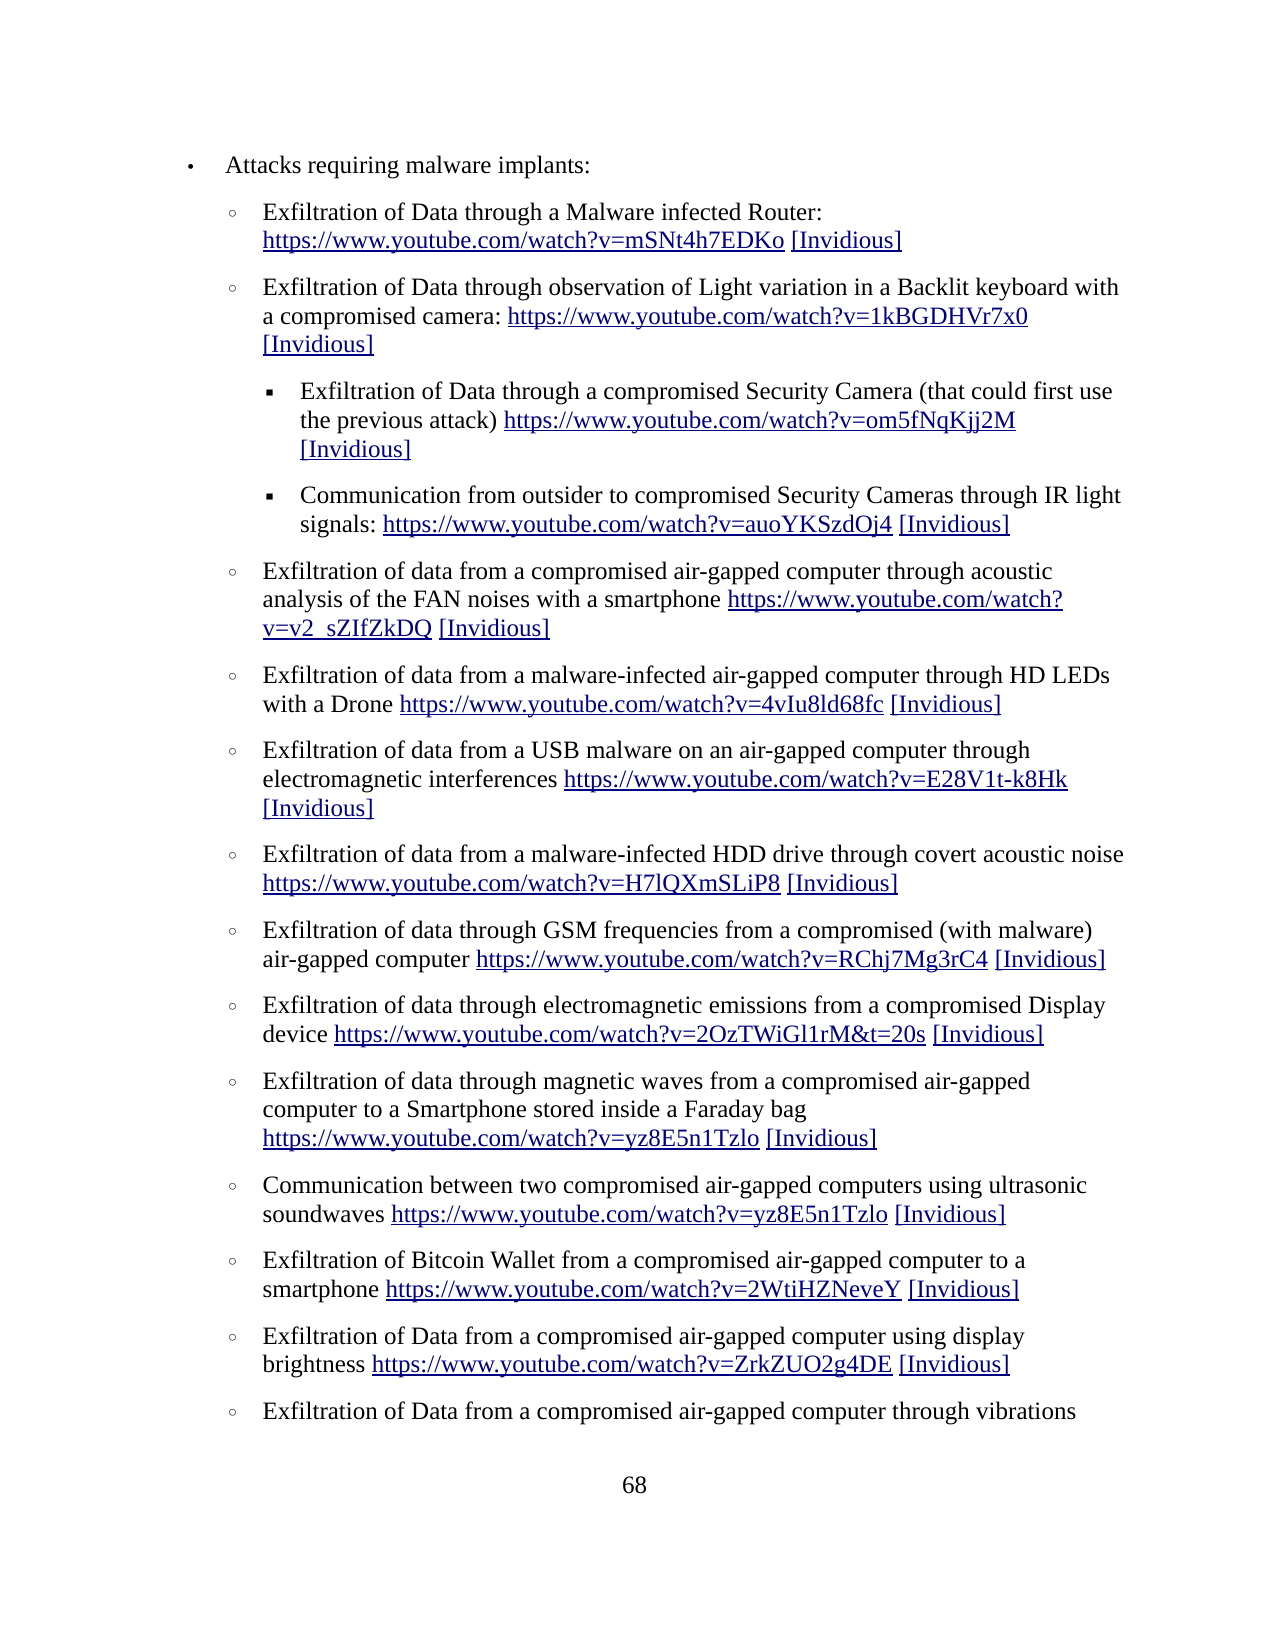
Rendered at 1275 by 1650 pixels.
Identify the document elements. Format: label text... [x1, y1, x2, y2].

list Exfiltration of Bitcoin Wallet from a compromised air-gapped computer to a smartphone https://www.youtube.com/watch?v=2WtiHZNeveY [Invidious] [225, 1245, 1125, 1303]
list Exfiltration of Data from a compromised air-gapped computer through vibrations [225, 1396, 1125, 1425]
list Exfiltration of data from a malware-infected air-gapped computer through HD LEDs with a Drone https://www.youtube.com/watch?v=4vIu8ld68fc [Invidious] [225, 660, 1125, 717]
list Exfiltration of Data from a compromised air-gapped computer using display brightness https://www.youtube.com/watch?v=ZrkZUO2g4DE [Invidious] [225, 1321, 1125, 1378]
list Communication from outsider to compromised Security Cameras through IR light signals: https://www.youtube.com/watch?v=auoYKSzdOj4 [Invidious] [262, 480, 1125, 538]
list Exfiltration of data from a compromised air-gapped computer through acoustic analysis of the FAN noises with a smartphone https://www.youtube.com/watch?v=v2_sZIfZkDQ [Invidious] [225, 556, 1125, 642]
list Exfiltration of data through GSM frequencies from a compromised (with malware) air-gapped computer https://www.youtube.com/watch?v=RChj7Mg3rC4 [Invidious] [225, 915, 1125, 972]
list Exfiltration of data from a USB malware on an air-gapped computer through electromagnetic interferences https://www.youtube.com/watch?v=E28V1t-k8Hk [Invidious] [225, 735, 1125, 822]
list Exfiltration of data through magnetic waves from a compromised air-gapped computer to a Smartphone stored inside a Faraday bag https://www.youtube.com/watch?v=yz8E5n1Tzlo [Invidious] [225, 1066, 1125, 1152]
list Exfiltration of data through electromagnetic emissions from a compromised Display device https://www.youtube.com/watch?v=2OzTWiGl1rM&t=20s [Invidious] [225, 990, 1125, 1048]
list Exfiltration of Data through observation of Light variation in a Backlit keyboard with a compromised camera: https://www.youtube.com/watch?v=1kBGDHVr7x0 [Invidious] [225, 272, 1125, 358]
list Exfiltration of data from a malware-infected HDD drive through covert acoustic noise https://www.youtube.com/watch?v=H7lQXmSLiP8 [Invidious] [225, 839, 1125, 897]
list Exfiltration of Data through a Malware infected Router: https://www.youtube.com/watch?v=mSNt4h7EDKo [Invidious] [225, 197, 1125, 254]
list Exfiltration of Data through a compromised Security Camera (that could first use the previous attack) https://www.youtube.com/watch?v=om5fNqKjj2M [Invidious] [262, 376, 1125, 462]
list Communication between two compromised air-gapped computers using ultrasonic soundwaves https://www.youtube.com/watch?v=yz8E5n1Tzlo [Invidious] [225, 1170, 1125, 1227]
list Attacks requiring malware implants: [187, 150, 1125, 179]
